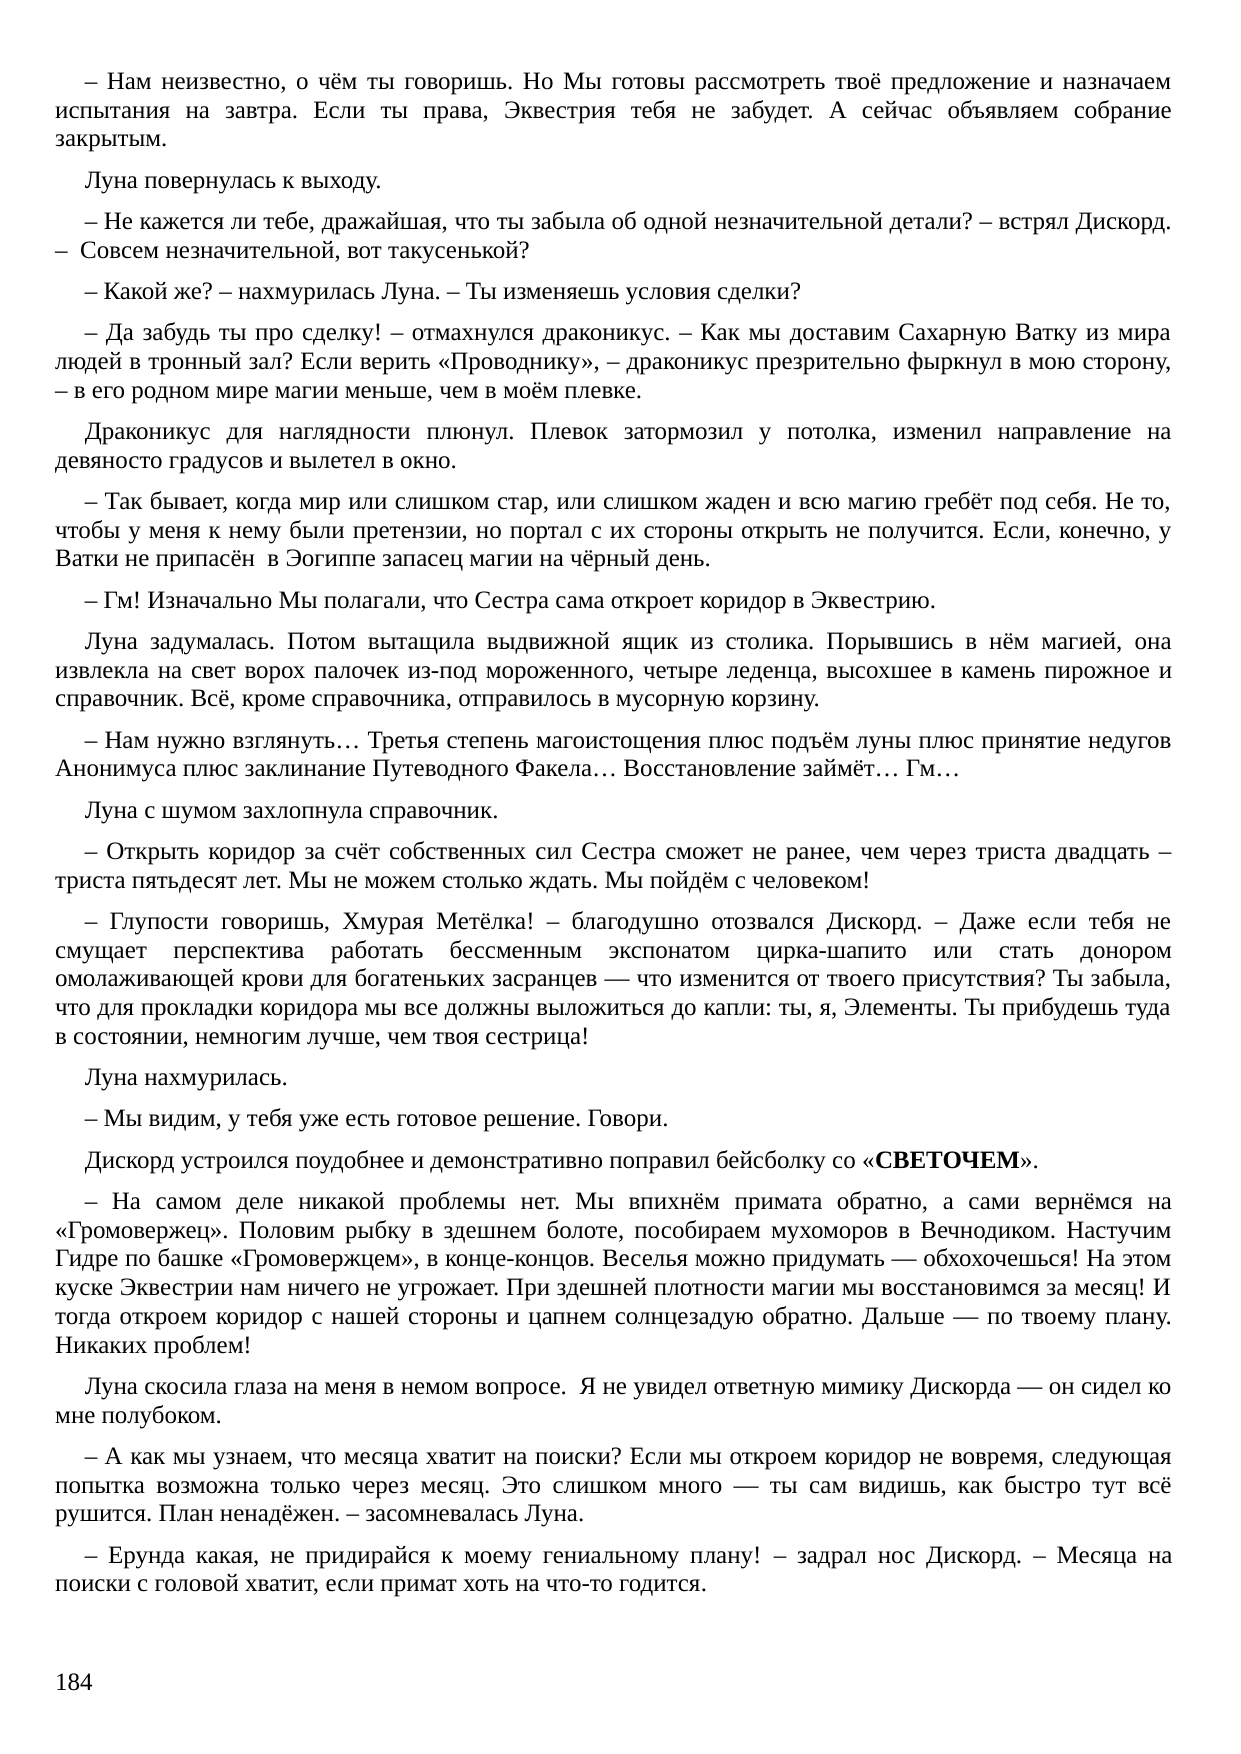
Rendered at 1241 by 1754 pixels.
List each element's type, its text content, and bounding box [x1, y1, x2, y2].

text Луна задумалась. Потом вытащила выдвижной ящик из столика. Порывшись в нём магией, она извлекла на свет ворох палочек из-под мороженного, четыре леденца, высохшее в камень пирожное и справочник. Всё, кроме справочника, отправилось в мусорную корзину. [55, 626, 1173, 712]
text – Нам неизвестно, о чём ты говоришь. Но Мы готовы рассмотреть твоё предложение и назначаем испытания на завтра. Если ты права, Эквестрия тебя не забудет. А сейчас объявляем собрание закрытым. [55, 66, 1173, 152]
text – Нам нужно взглянуть… Третья степень магоистощения плюс подъём луны плюс принятие недугов Анонимуса плюс заклинание Путеводного Факела… Восстановление займёт… Гм… [55, 725, 1173, 782]
text – Да забудь ты про сделку! – отмахнулся драконикус. – Как мы доставим Сахарную Ватку из мира людей в тронный зал? Если верить «Проводнику», – драконикус презрительно фыркнул в мою сторону, – в его родном мире магии меньше, чем в моём плевке. [55, 317, 1173, 403]
text – Мы видим, у тебя уже есть готовое решение. Говори. [55, 1103, 1173, 1132]
text – Глупости говоришь, Хмурая Метёлка! – благодушно отозвался Дискорд. – Даже если тебя не смущает перспектива работать бессменным экспонатом цирка-шапито или стать донором омолаживающей крови для богатеньких засранцев — что изменится от твоего присутствия? Ты забыла, что для прокладки коридора мы все должны выложиться до капли: ты, я, Элементы. Ты прибудешь туда в состоянии, немногим лучше, чем твоя сестрица! [55, 906, 1173, 1050]
text – Ерунда какая, не придирайся к моему гениальному плану! – задрал нос Дискорд. – Месяца на поиски с головой хватит, если примат хоть на что-то годится. [55, 1540, 1173, 1597]
text Луна повернулась к выходу. [55, 165, 1173, 193]
text – Так бывает, когда мир или слишком стар, или слишком жаден и всю магию гребёт под себя. Не то, чтобы у меня к нему были претензии, но портал с их стороны открыть не получится. Если, конечно, у Ватки не припасён в Эогиппе запасец магии на чёрный день. [55, 486, 1173, 572]
text – А как мы узнаем, что месяца хватит на поиски? Если мы откроем коридор не вовремя, следующая попытка возможна только через месяц. Это слишком много — ты сам видишь, как быстро тут всё рушится. План ненадёжен. – засомневалась Луна. [55, 1441, 1173, 1527]
text – Открыть коридор за счёт собственных сил Сестра сможет не ранее, чем через триста двадцать – триста пятьдесят лет. Мы не можем столько ждать. Мы пойдём с человеком! [55, 836, 1173, 893]
text Дискорд устроился поудобнее и демонстративно поправил бейсболку со «СВЕТОЧЕМ». [55, 1145, 1173, 1173]
text – Гм! Изначально Мы полагали, что Сестра сама откроет коридор в Эквестрию. [55, 585, 1173, 613]
text – Какой же? – нахмурилась Луна. – Ты изменяешь условия сделки? [55, 276, 1173, 305]
text Луна скосила глаза на меня в немом вопросе. Я не увидел ответную мимику Дискорда — он сидел ко мне полубоком. [55, 1371, 1173, 1428]
text Луна нахмурилась. [55, 1062, 1173, 1091]
text Луна с шумом захлопнула справочник. [55, 795, 1173, 823]
text Драконикус для наглядности плюнул. Плевок затормозил у потолка, изменил направление на девяносто градусов и вылетел в окно. [55, 416, 1173, 473]
text – Не кажется ли тебе, дражайшая, что ты забыла об одной незначительной детали? – встрял Дискорд. – Совсем незначительной, вот такусенькой? [55, 206, 1173, 263]
text – На самом деле никакой проблемы нет. Мы впихнём примата обратно, а сами вернёмся на «Громовержец». Половим рыбку в здешнем болоте, пособираем мухоморов в Вечнодиком. Настучим Гидре по башке «Громовержцем», в конце-концов. Веселья можно придумать — обхохочешься! На этом куске Эквестрии нам ничего не угрожает. При здешней плотности магии мы восстановимся за месяц! И тогда откроем коридор с нашей стороны и цапнем солнцезадую обратно. Дальше — по твоему плану. Никаких проблем! [55, 1186, 1173, 1358]
